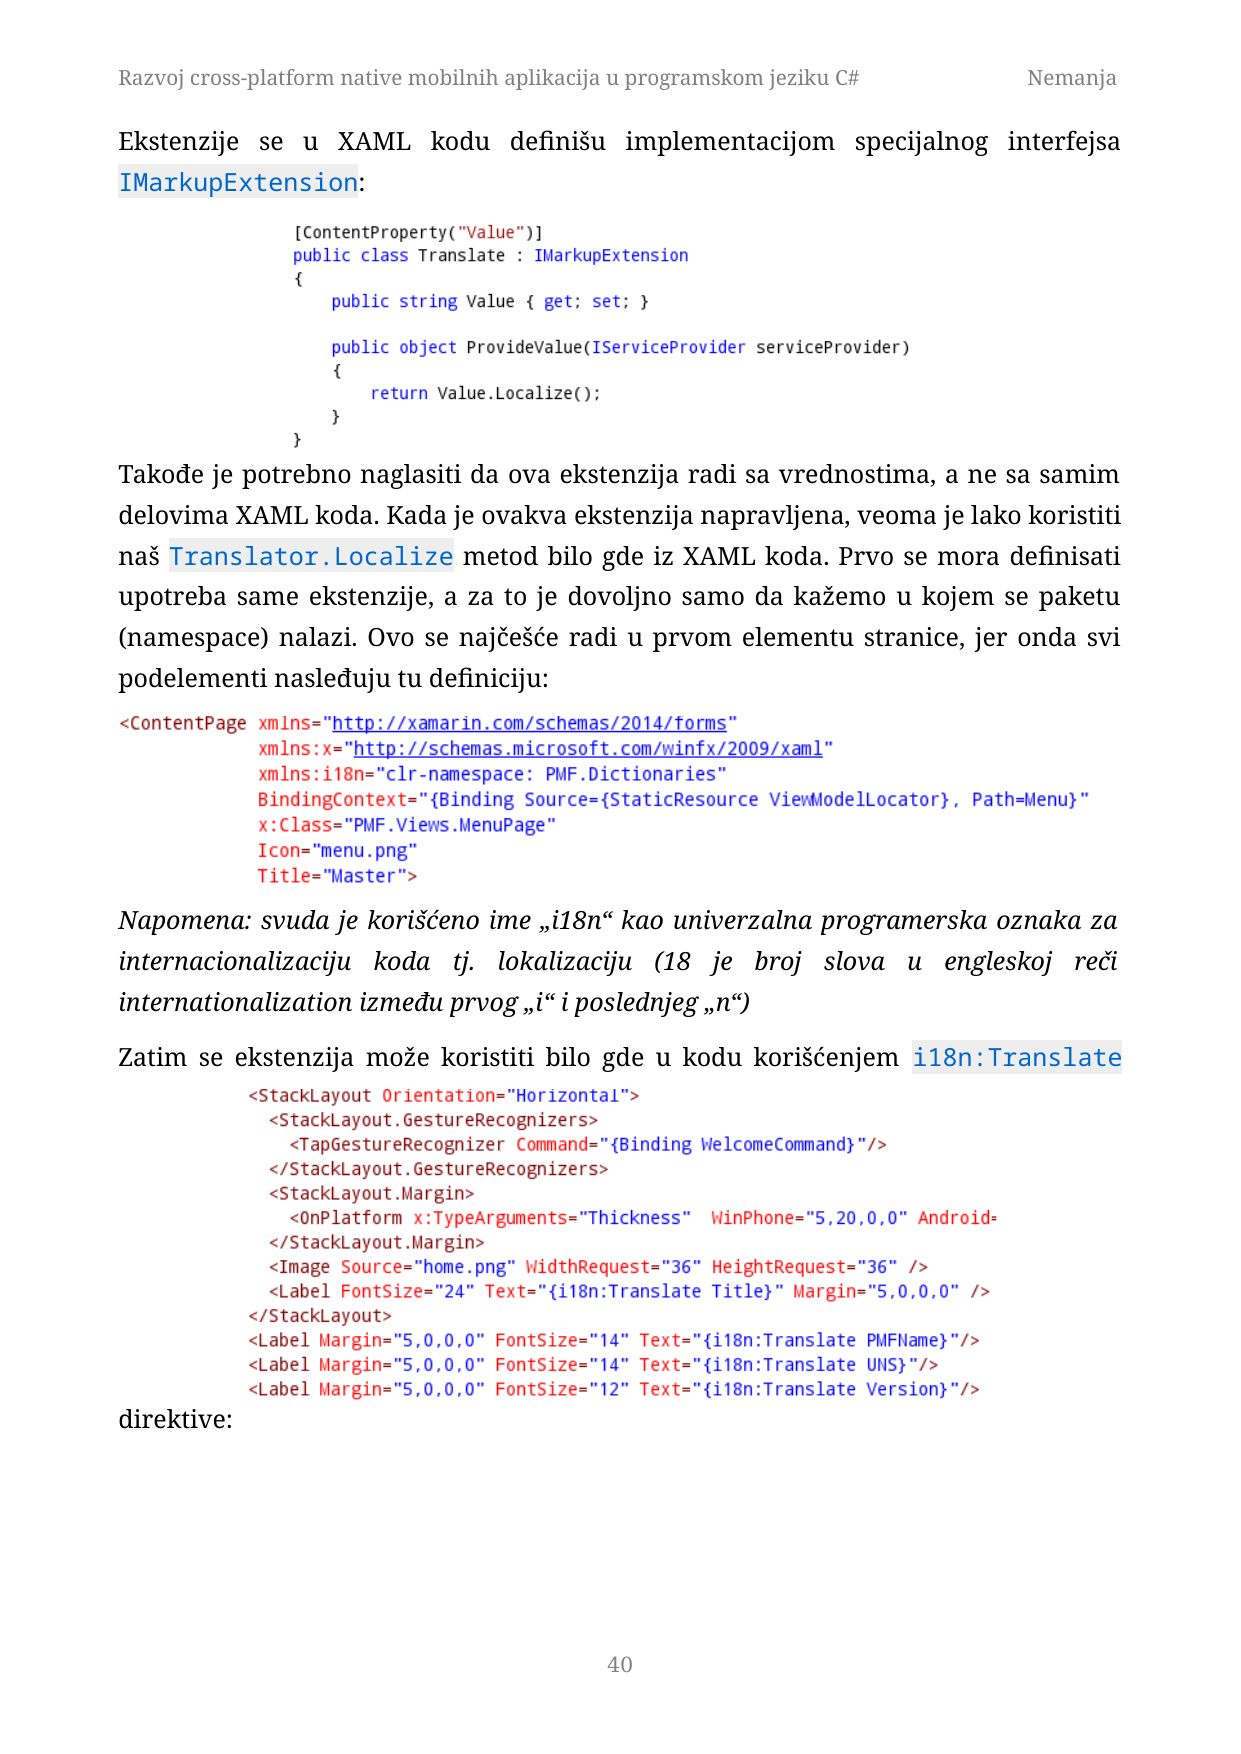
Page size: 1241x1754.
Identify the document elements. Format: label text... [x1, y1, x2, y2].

text Ekstenzije se u XAML kodu definišu implementacijom specijalnog interfejsa IMarkupExtension: [118, 123, 1122, 198]
text Takođe je potrebno naglasiti da ova ekstenzija radi sa vrednostima, a ne sa samim delovima XAML koda. Kada je ovakva ekstenzija napravljena, veoma je lako koristiti naš Translator.Localize metod bilo gde iz XAML koda. Prvo se mora definisati upotreba same ekstenzije, a za to je dovoljno samo da kažemo u kojem se paketu (namespace) nalazi. Ovo se najčešće radi u prvom elementu stranice, jer onda svi podelementi nasleđuju tu definiciju: [118, 219, 1122, 695]
picture [118, 716, 1123, 896]
text Zatim se ekstenzija može koristiti bilo gde u kodu korišćenjem i18n:Translate direktive: [118, 1039, 1122, 1436]
picture [243, 1089, 997, 1402]
picture [292, 219, 948, 450]
text Napomena: svuda je korišćeno ime „i18n“ kao univerzalna programerska oznaka za internacionalizaciju koda tj. lokalizaciju (18 je broj slova u engleskoj reči internationalization između prvog „i“ i poslednjeg „n“) [118, 896, 1122, 1018]
